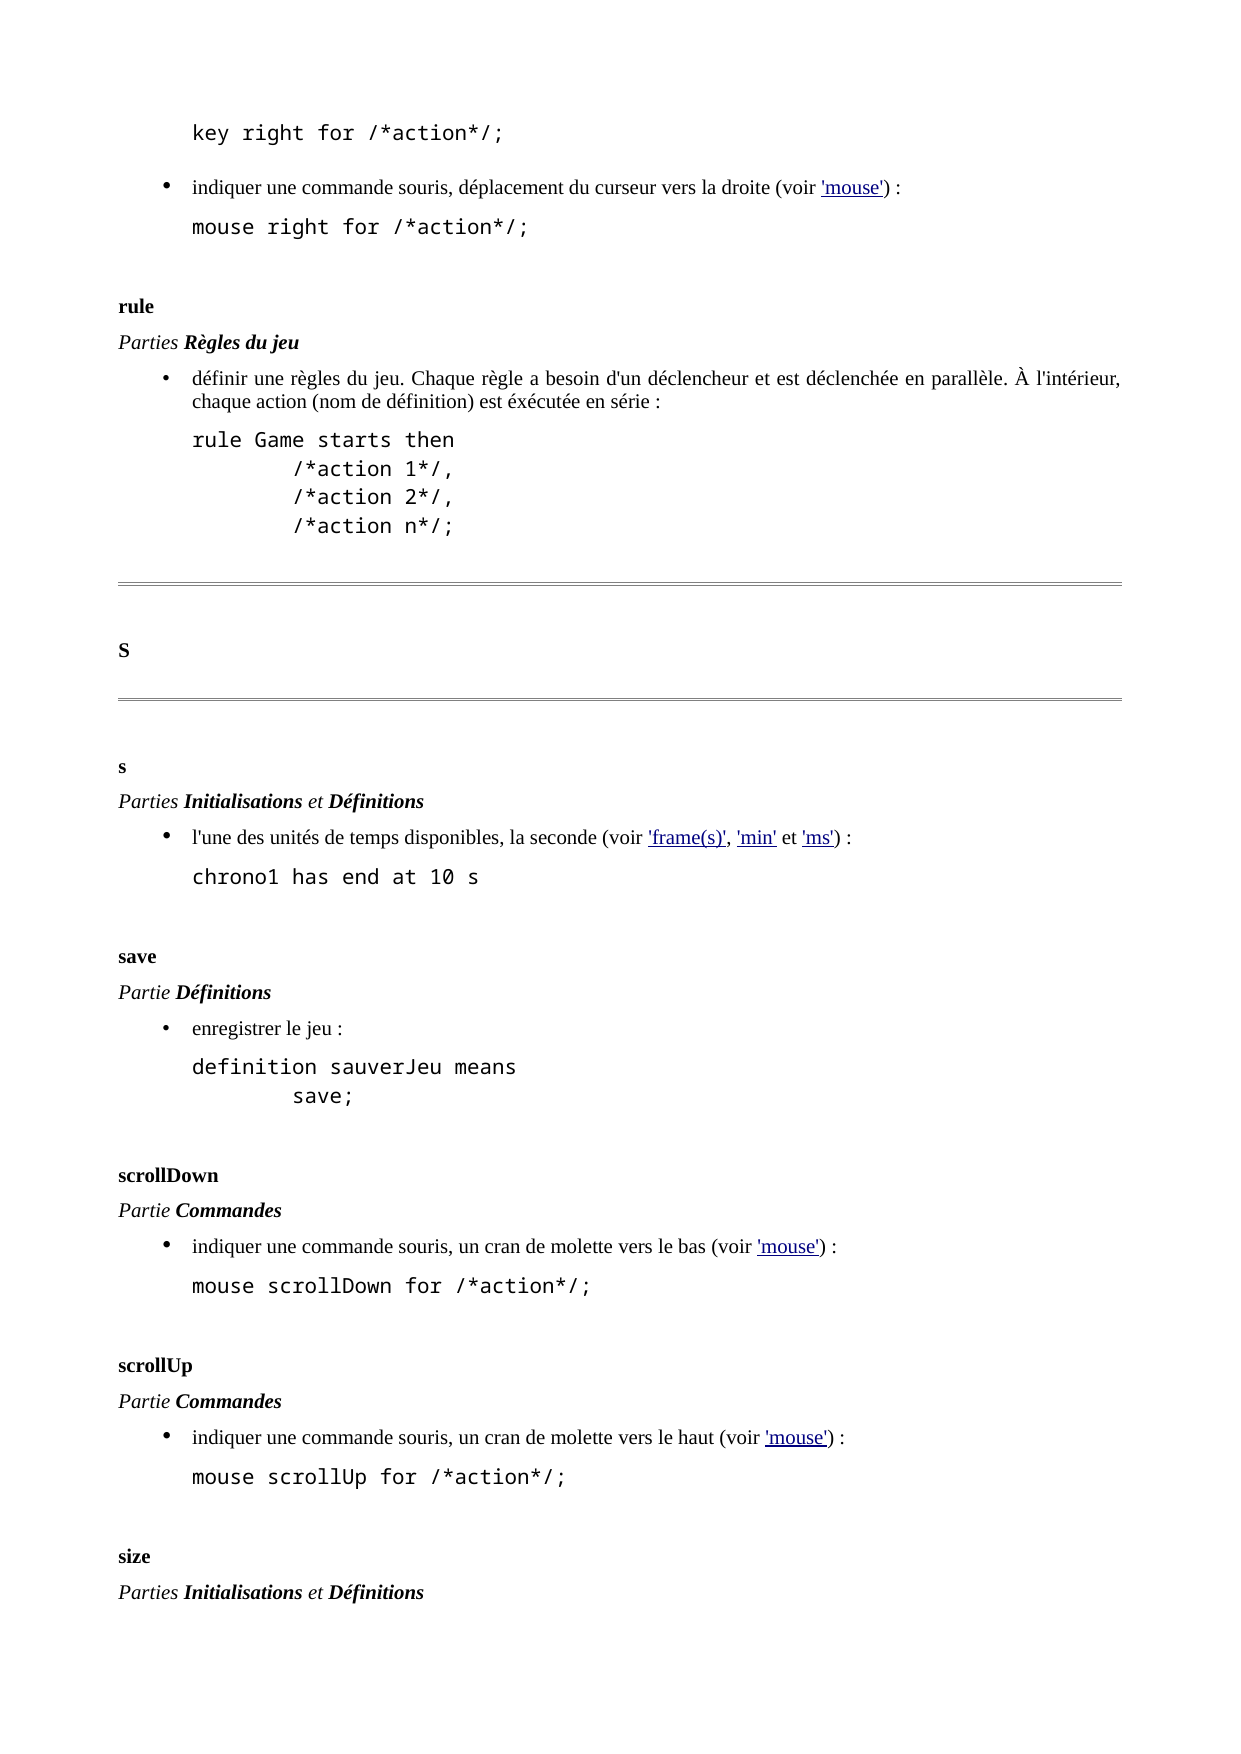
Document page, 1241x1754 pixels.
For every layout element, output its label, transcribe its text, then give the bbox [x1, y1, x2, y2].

subtitle scrollUp [118, 1354, 1122, 1377]
list mouse scrollDown for /*action*/; [162, 1271, 1122, 1300]
subtitle save [118, 945, 1122, 968]
list indiquer une commande souris, déplacement du curseur vers la droite (voir 'mouse') : [162, 176, 1122, 200]
list enregistrer le jeu : [162, 1017, 1122, 1040]
text Partie Définitions [118, 981, 1122, 1004]
list rule Game starts then [162, 425, 1122, 454]
list /*action n*/; [162, 511, 1122, 539]
text Parties Initialisations et Définitions [118, 1581, 1122, 1604]
list indiquer une commande souris, un cran de molette vers le bas (voir 'mouse') : [162, 1235, 1122, 1259]
list l'une des unités de temps disponibles, la seconde (voir 'frame(s)', 'min' et 'ms') : [162, 826, 1122, 850]
list save; [162, 1081, 1122, 1109]
list mouse scrollUp for /*action*/; [162, 1462, 1122, 1490]
list définir une règles du jeu. Chaque règle a besoin d'un déclencheur et est déclenchée en parallèle. À l'intérieur, chaque action (nom de définition) est éxécutée en série : [162, 367, 1122, 413]
subtitle s [118, 755, 1122, 778]
list definition sauverJeu means [162, 1052, 1122, 1081]
text Parties Règles du jeu [118, 331, 1122, 354]
list mouse right for /*action*/; [162, 212, 1122, 241]
text Partie Commandes [118, 1199, 1122, 1222]
text Partie Commandes [118, 1390, 1122, 1413]
list /*action 2*/, [162, 482, 1122, 511]
subtitle scrollDown [118, 1164, 1122, 1187]
subtitle S [118, 639, 1122, 662]
subtitle size [118, 1545, 1122, 1568]
list key right for /*action*/; [162, 118, 1122, 147]
text Parties Initialisations et Définitions [118, 790, 1122, 813]
list indiquer une commande souris, un cran de molette vers le haut (voir 'mouse') : [162, 1426, 1122, 1449]
list chrono1 has end at 10 s [162, 862, 1122, 891]
subtitle rule [118, 295, 1122, 318]
list /*action 1*/, [162, 454, 1122, 482]
